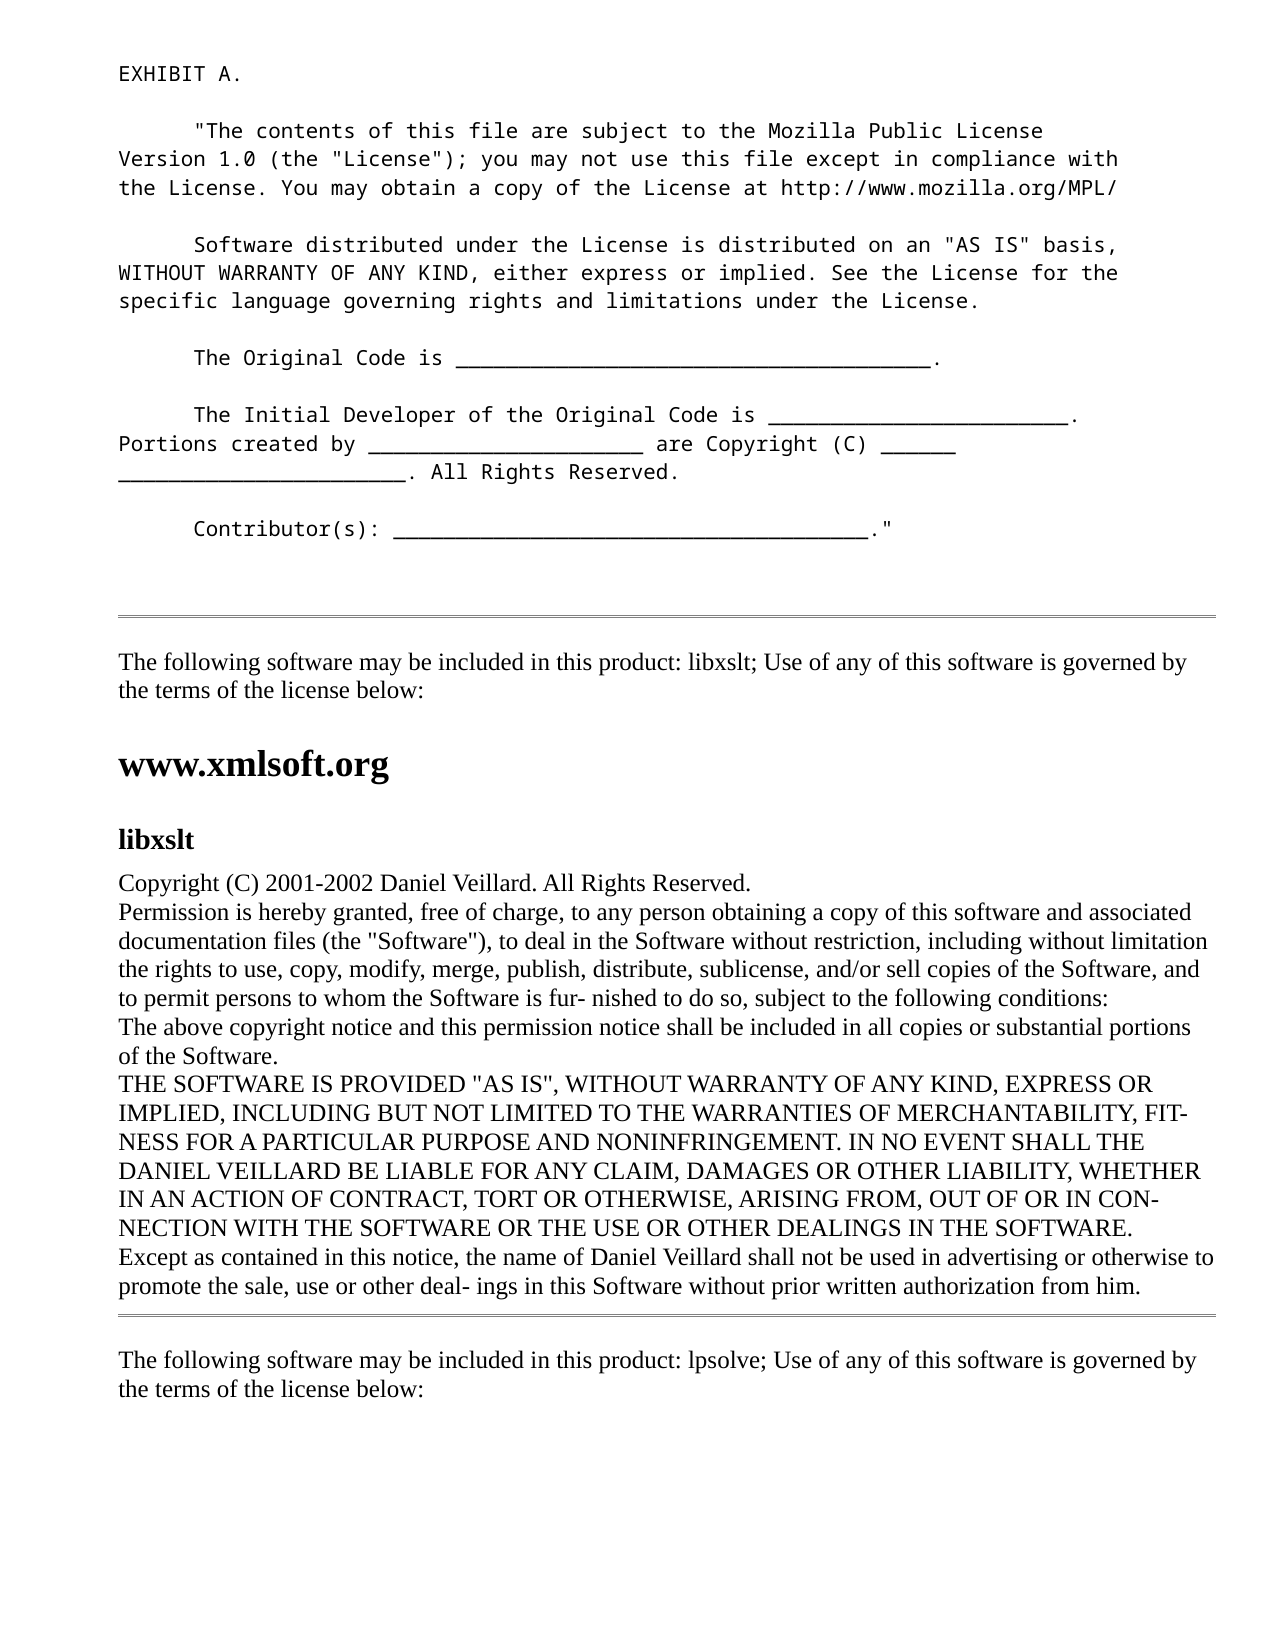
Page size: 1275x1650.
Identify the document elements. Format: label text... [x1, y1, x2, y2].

text WITHOUT WARRANTY OF ANY KIND, either express or implied. See the License for the [118, 258, 1216, 287]
text Portions created by ______________________ are Copyright (C) ______ [118, 429, 1216, 457]
subtitle www.xmlsoft.org [118, 742, 1216, 785]
text The following software may be included in this product: libxslt; Use of any of this software is governed by the terms of the license below: [118, 647, 1216, 704]
text Copyright (C) 2001-2002 Daniel Veillard. All Rights Reserved. Permission is hereby granted, free of charge, to any person obtaining a copy of this software and associated documentation files (the "Software"), to deal in the Software without restriction, including without limitation the rights to use, copy, modify, merge, publish, distribute, sublicense, and/or sell copies of the Software, and to permit persons to whom the Software is fur- nished to do so, subject to the following conditions: The above copyright notice and this permission notice shall be included in all copies or substantial portions of the Software. THE SOFTWARE IS PROVIDED "AS IS", WITHOUT WARRANTY OF ANY KIND, EXPRESS OR IMPLIED, INCLUDING BUT NOT LIMITED TO THE WARRANTIES OF MERCHANTABILITY, FIT- NESS FOR A PARTICULAR PURPOSE AND NONINFRINGEMENT. IN NO EVENT SHALL THE DANIEL VEILLARD BE LIABLE FOR ANY CLAIM, DAMAGES OR OTHER LIABILITY, WHETHER IN AN ACTION OF CONTRACT, TORT OR OTHERWISE, ARISING FROM, OUT OF OR IN CON- NECTION WITH THE SOFTWARE OR THE USE OR OTHER DEALINGS IN THE SOFTWARE. Except as contained in this notice, the name of Daniel Veillard shall not be used in advertising or otherwise to promote the sale, use or other deal- ings in this Software without prior written authorization from him. [118, 868, 1216, 1299]
text Software distributed under the License is distributed on an "AS IS" basis, [118, 230, 1216, 258]
text Contributor(s): ______________________________________." [118, 514, 1216, 542]
text The following software may be included in this product: lpsolve; Use of any of this software is governed by the terms of the license below: [118, 1346, 1216, 1403]
text Version 1.0 (the "License"); you may not use this file except in compliance with [118, 144, 1216, 173]
text The Original Code is ______________________________________. [118, 343, 1216, 372]
text EXHIBIT A. [118, 59, 1216, 87]
text The Initial Developer of the Original Code is ________________________. [118, 400, 1216, 429]
text "The contents of this file are subject to the Mozilla Public License [118, 116, 1216, 144]
text _______________________. All Rights Reserved. [118, 457, 1216, 486]
text specific language governing rights and limitations under the License. [118, 287, 1216, 315]
subtitle libxslt [118, 822, 1216, 856]
text the License. You may obtain a copy of the License at http://www.mozilla.org/MPL/ [118, 173, 1216, 201]
